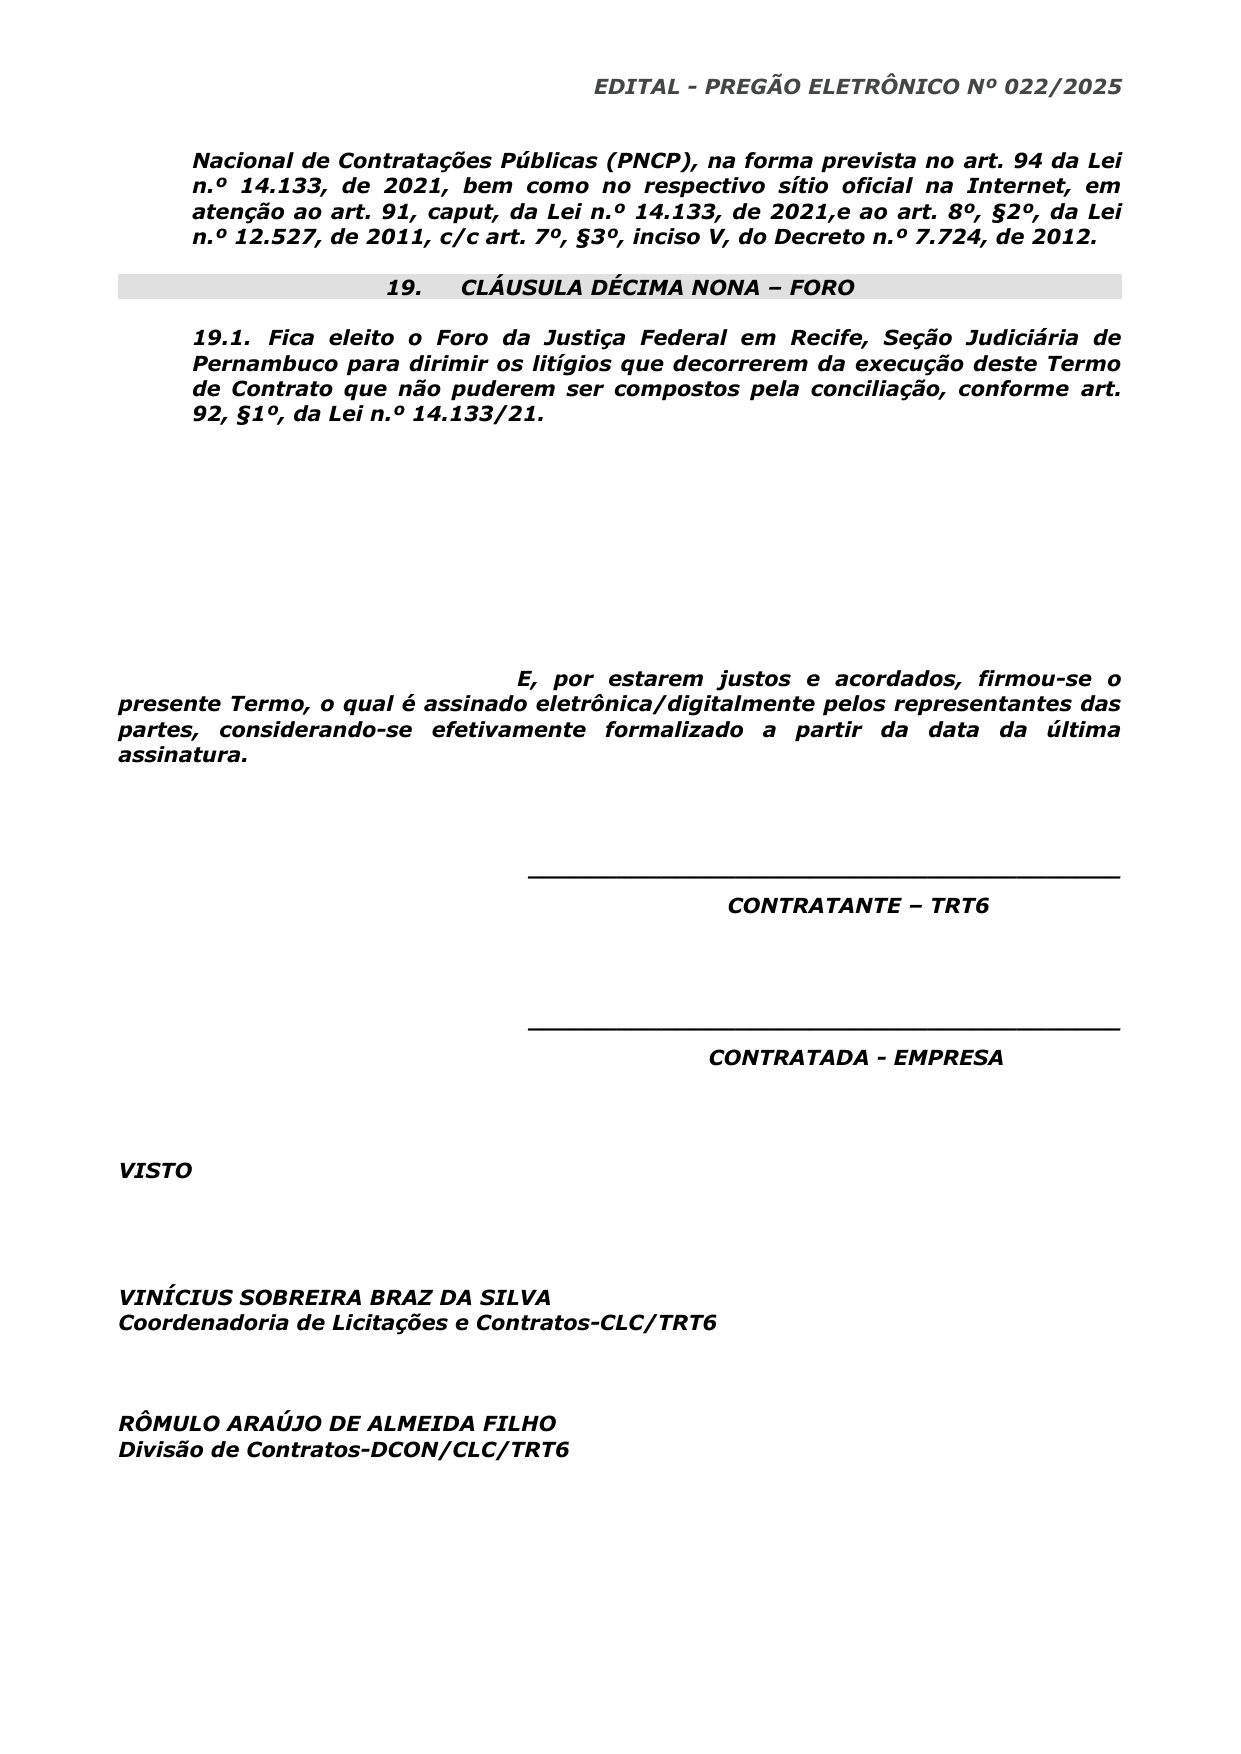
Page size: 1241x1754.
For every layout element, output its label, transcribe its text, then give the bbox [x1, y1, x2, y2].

text VINÍCIUS SOBREIRA BRAZ DA SILVA [118, 1284, 1122, 1309]
text E, por estarem justos e acordados, firmou-se o presente Termo, o qual é assinado eletrônica/digitalmente pelos representantes das partes, considerando-se efetivamente formalizado a partir da data da última assinatura. [118, 666, 1122, 767]
text RÔMULO ARAÚJO DE ALMEIDA FILHO [118, 1411, 1122, 1436]
text Divisão de Contratos-DCON/CLC/TRT6 [118, 1436, 1122, 1461]
list Nacional de Contratações Públicas (PNCP), na forma prevista no art. 94 da Lei n.º 14.133, de 2021, bem como no respectivo sítio oficial na Internet, em atenção ao art. 91, caput, da Lei n.º 14.133, de 2021,e ao art. 8º, §2º, da Lei n.º 12.527, de 2011, c/c art. 7º, §3º, inciso V, do Decreto n.º 7.724, de 2012. [192, 148, 1122, 249]
text Coordenadoria de Licitações e Contratos-CLC/TRT6 [118, 1309, 1122, 1335]
text CONTRATADA - EMPRESA [118, 1044, 1004, 1069]
text ________________________________________ [118, 1006, 1122, 1031]
list Fica eleito o Foro da Justiça Federal em Recife, Seção Judiciária de Pernambuco para dirimir os litígios que decorrerem da execução deste Termo de Contrato que não puderem ser compostos pela conciliação, conforme art. 92, §1º, da Lei n.º 14.133/21. [192, 325, 1122, 426]
text VISTO [118, 1158, 1122, 1183]
text CONTRATANTE – TRT6 [118, 893, 989, 918]
list CLÁUSULA DÉCIMA NONA – FORO [118, 274, 1122, 299]
text ________________________________________ [118, 855, 1122, 880]
